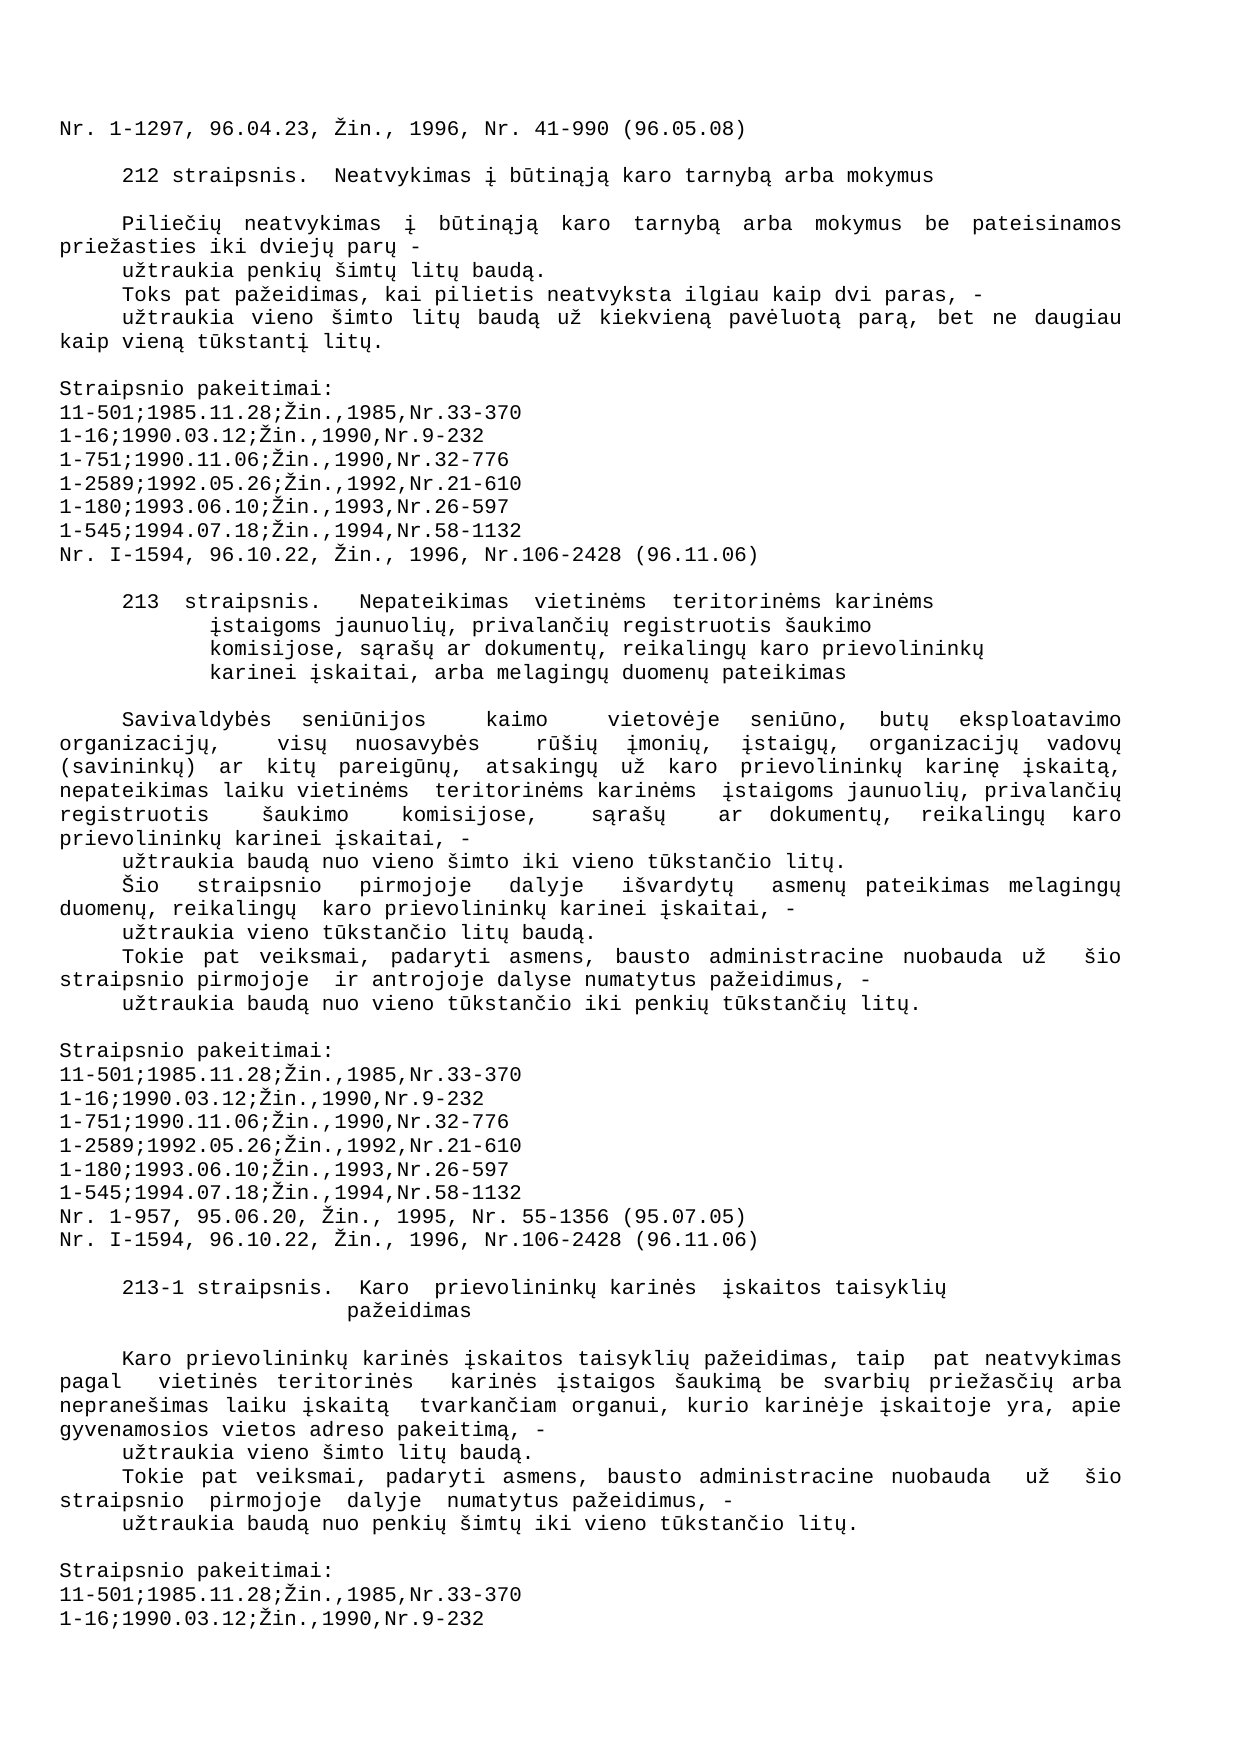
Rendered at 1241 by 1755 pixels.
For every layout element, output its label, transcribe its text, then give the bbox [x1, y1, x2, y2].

text 1-180;1993.06.10;Žin.,1993,Nr.26-597 [59, 496, 1122, 520]
text užtraukia penkių šimtų litų baudą. [59, 260, 1122, 284]
text Toks pat pažeidimas, kai pilietis neatvyksta ilgiau kaip dvi paras, - [59, 284, 1122, 307]
text 1-545;1994.07.18;Žin.,1994,Nr.58-1132 [59, 1182, 1122, 1206]
text 1-16;1990.03.12;Žin.,1990,Nr.9-232 [59, 426, 1122, 449]
text Nr. 1-1297, 96.04.23, Žin., 1996, Nr. 41-990 (96.05.08) [59, 118, 1122, 142]
text Nr. I-1594, 96.10.22, Žin., 1996, Nr.106-2428 (96.11.06) [59, 544, 1122, 567]
text Tokie pat veiksmai, padaryti asmens, bausto administracine nuobauda už šio straipsnio pirmojoje ir antrojoje dalyse numatytus pažeidimus, - [59, 946, 1122, 993]
text Tokie pat veiksmai, padaryti asmens, bausto administracine nuobauda už šio straipsnio pirmojoje dalyje numatytus pažeidimus, - [59, 1466, 1122, 1513]
text Savivaldybės seniūnijos kaimo vietovėje seniūno, butų eksploatavimo organizacijų, visų nuosavybės rūšių įmonių, įstaigų, organizacijų vadovų (savininkų) ar kitų pareigūnų, atsakingų už karo prievolininkų karinę įskaitą, nepateikimas laiku vietinėms teritorinėms karinėms įstaigoms jaunuolių, privalančių registruotis šaukimo komisijose, sąrašų ar dokumentų, reikalingų karo prievolininkų karinei įskaitai, - [59, 709, 1122, 851]
text Karo prievolininkų karinės įskaitos taisyklių pažeidimas, taip pat neatvykimas pagal vietinės teritorinės karinės įstaigos šaukimą be svarbių priežasčių arba nepranešimas laiku įskaitą tvarkančiam organui, kurio karinėje įskaitoje yra, apie gyvenamosios vietos adreso pakeitimą, - [59, 1348, 1122, 1442]
text 11-501;1985.11.28;Žin.,1985,Nr.33-370 [59, 402, 1122, 426]
text 212 straipsnis. Neatvykimas į būtinąją karo tarnybą arba mokymus [59, 165, 1122, 189]
text 1-16;1990.03.12;Žin.,1990,Nr.9-232 [59, 1608, 1122, 1631]
text užtraukia vieno tūkstančio litų baudą. [59, 922, 1122, 946]
text Straipsnio pakeitimai: [59, 1040, 1122, 1064]
text 213 straipsnis. Nepateikimas vietinėms teritorinėms karinėms [59, 591, 1122, 615]
text 1-16;1990.03.12;Žin.,1990,Nr.9-232 [59, 1088, 1122, 1111]
text 1-545;1994.07.18;Žin.,1994,Nr.58-1132 [59, 520, 1122, 544]
text 11-501;1985.11.28;Žin.,1985,Nr.33-370 [59, 1584, 1122, 1608]
text Nr. 1-957, 95.06.20, Žin., 1995, Nr. 55-1356 (95.07.05) [59, 1206, 1122, 1229]
text Šio straipsnio pirmojoje dalyje išvardytų asmenų pateikimas melagingų duomenų, reikalingų karo prievolininkų karinei įskaitai, - [59, 875, 1122, 922]
text užtraukia baudą nuo vieno tūkstančio iki penkių tūkstančių litų. [59, 993, 1122, 1017]
text užtraukia vieno šimto litų baudą. [59, 1442, 1122, 1466]
text komisijose, sąrašų ar dokumentų, reikalingų karo prievolininkų [59, 638, 1122, 662]
text 1-2589;1992.05.26;Žin.,1992,Nr.21-610 [59, 473, 1122, 496]
text 1-180;1993.06.10;Žin.,1993,Nr.26-597 [59, 1158, 1122, 1182]
text pažeidimas [59, 1300, 1122, 1324]
text užtraukia baudą nuo vieno šimto iki vieno tūkstančio litų. [59, 851, 1122, 875]
text 1-751;1990.11.06;Žin.,1990,Nr.32-776 [59, 1111, 1122, 1135]
text Straipsnio pakeitimai: [59, 378, 1122, 402]
text Piliečių neatvykimas į būtinąją karo tarnybą arba mokymus be pateisinamos priežasties iki dviejų parų - [59, 213, 1122, 260]
text užtraukia vieno šimto litų baudą už kiekvieną pavėluotą parą, bet ne daugiau kaip vieną tūkstantį litų. [59, 307, 1122, 354]
text Nr. I-1594, 96.10.22, Žin., 1996, Nr.106-2428 (96.11.06) [59, 1229, 1122, 1253]
text karinei įskaitai, arba melagingų duomenų pateikimas [59, 662, 1122, 686]
text įstaigoms jaunuolių, privalančių registruotis šaukimo [59, 615, 1122, 638]
text Straipsnio pakeitimai: [59, 1561, 1122, 1584]
text 1-751;1990.11.06;Žin.,1990,Nr.32-776 [59, 449, 1122, 473]
text užtraukia baudą nuo penkių šimtų iki vieno tūkstančio litų. [59, 1513, 1122, 1537]
text 213-1 straipsnis. Karo prievolininkų karinės įskaitos taisyklių [59, 1277, 1122, 1300]
text 1-2589;1992.05.26;Žin.,1992,Nr.21-610 [59, 1135, 1122, 1158]
text 11-501;1985.11.28;Žin.,1985,Nr.33-370 [59, 1064, 1122, 1088]
